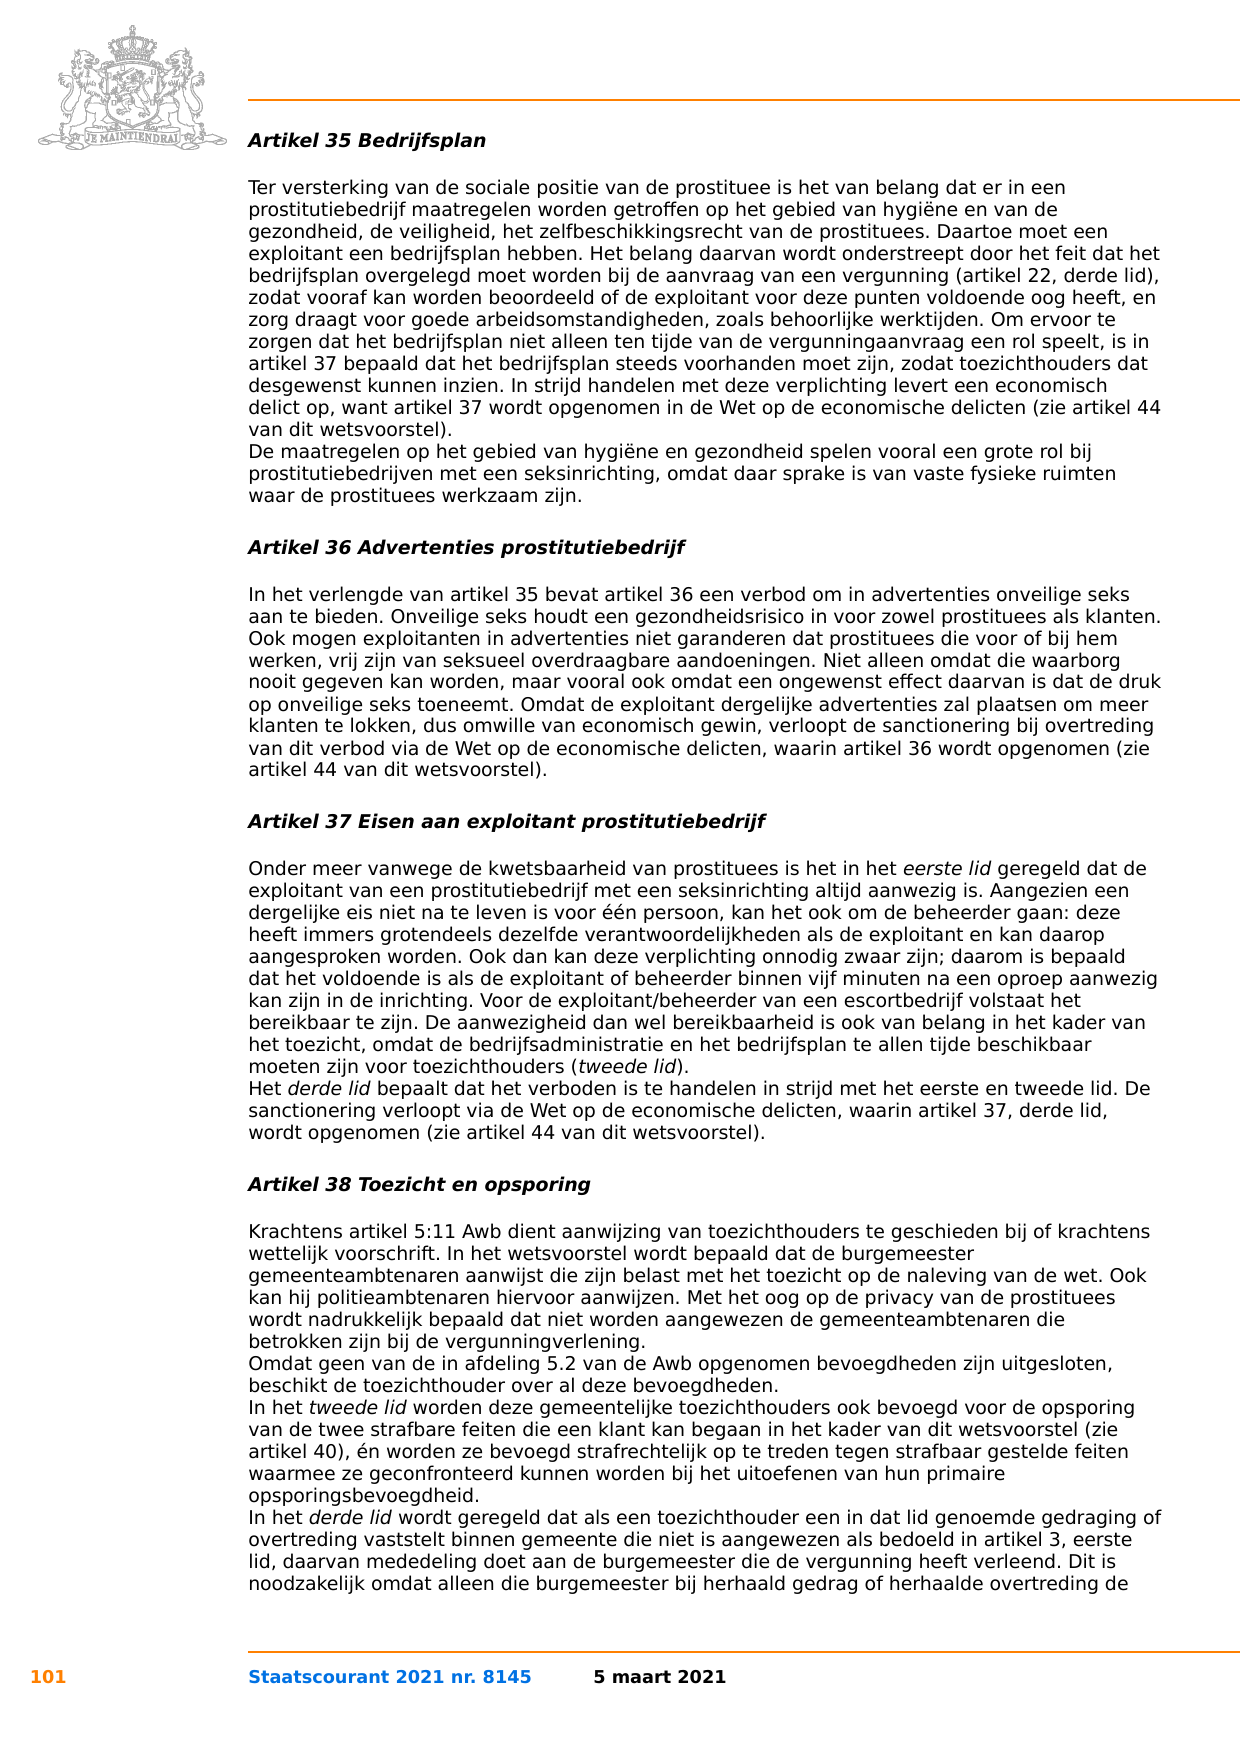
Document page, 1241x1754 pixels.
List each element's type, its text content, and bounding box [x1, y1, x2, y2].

subtitle Artikel 35 Bedrijfsplan [248, 130, 1163, 152]
picture [38, 25, 227, 150]
text In het verlengde van artikel 35 bevat artikel 36 een verbod om in advertenties onveilige seks aan te bieden. Onveilige seks houdt een gezondheidsrisico in voor zowel prostituees als klanten. Ook mogen exploitanten in advertenties niet garanderen dat prostituees die voor of bij hem werken, vrij zijn van seksueel overdraagbare aandoeningen. Niet alleen omdat die waarborg nooit gegeven kan worden, maar vooral ook omdat een ongewenst effect daarvan is dat de druk op onveilige seks toeneemt. Omdat de exploitant dergelijke advertenties zal plaatsen om meer klanten te lokken, dus omwille van economisch gewin, verloopt de sanctionering bij overtreding van dit verbod via de Wet op de economische delicten, waarin artikel 36 wordt opgenomen (zie artikel 44 van dit wetsvoorstel). [248, 583, 1163, 781]
text Krachtens artikel 5:11 Awb dient aanwijzing van toezichthouders te geschieden bij of krachtens wettelijk voorschrift. In het wetsvoorstel wordt bepaald dat de burgemeester gemeenteambtenaren aanwijst die zijn belast met het toezicht op de naleving van de wet. Ook kan hij politieambtenaren hiervoor aanwijzen. Met het oog op de privacy van de prostituees wordt nadrukkelijk bepaald dat niet worden aangewezen de gemeenteambtenaren die betrokken zijn bij de vergunningverlening. [248, 1221, 1163, 1353]
subtitle Artikel 37 Eisen aan exploitant prostitutiebedrijf [248, 811, 1163, 833]
text Het derde lid bepaalt dat het verboden is te handelen in strijd met het eerste en tweede lid. De sanctionering verloopt via de Wet op de economische delicten, waarin artikel 37, derde lid, wordt opgenomen (zie artikel 44 van dit wetsvoorstel). [248, 1078, 1163, 1144]
text Onder meer vanwege de kwetsbaarheid van prostituees is het in het eerste lid geregeld dat de exploitant van een prostitutiebedrijf met een seksinrichting altijd aanwezig is. Aangezien een dergelijke eis niet na te leven is voor één persoon, kan het ook om de beheerder gaan: deze heeft immers grotendeels dezelfde verantwoordelijkheden als de exploitant en kan daarop aangesproken worden. Ook dan kan deze verplichting onnodig zwaar zijn; daarom is bepaald dat het voldoende is als de exploitant of beheerder binnen vijf minuten na een oproep aanwezig kan zijn in de inrichting. Voor de exploitant/beheerder van een escortbedrijf volstaat het bereikbaar te zijn. De aanwezigheid dan wel bereikbaarheid is ook van belang in het kader van het toezicht, omdat de bedrijfsadministratie en het bedrijfsplan te allen tijde beschikbaar moeten zijn voor toezichthouders (tweede lid). [248, 858, 1163, 1078]
text Omdat geen van de in afdeling 5.2 van de Awb opgenomen bevoegdheden zijn uitgesloten, beschikt de toezichthouder over al deze bevoegdheden. [248, 1353, 1163, 1397]
text In het tweede lid worden deze gemeentelijke toezichthouders ook bevoegd voor de opsporing van de twee strafbare feiten die een klant kan begaan in het kader van dit wetsvoorstel (zie artikel 40), én worden ze bevoegd strafrechtelijk op te treden tegen strafbaar gestelde feiten waarmee ze geconfronteerd kunnen worden bij het uitoefenen van hun primaire opsporingsbevoegdheid. [248, 1397, 1163, 1507]
subtitle Artikel 36 Advertenties prostitutiebedrijf [248, 537, 1163, 558]
subtitle Artikel 38 Toezicht en opsporing [248, 1174, 1163, 1196]
text In het derde lid wordt geregeld dat als een toezichthouder een in dat lid genoemde gedraging of overtreding vaststelt binnen gemeente die niet is aangewezen als bedoeld in artikel 3, eerste lid, daarvan mededeling doet aan de burgemeester die de vergunning heeft verleend. Dit is noodzakelijk omdat alleen die burgemeester bij herhaald gedrag of herhaalde overtreding de [248, 1507, 1163, 1595]
text Ter versterking van de sociale positie van de prostituee is het van belang dat er in een prostitutiebedrijf maatregelen worden getroffen op het gebied van hygiëne en van de gezondheid, de veiligheid, het zelfbeschikkingsrecht van de prostituees. Daartoe moet een exploitant een bedrijfsplan hebben. Het belang daarvan wordt onderstreept door het feit dat het bedrijfsplan overgelegd moet worden bij de aanvraag van een vergunning (artikel 22, derde lid), zodat vooraf kan worden beoordeeld of de exploitant voor deze punten voldoende oog heeft, en zorg draagt voor goede arbeidsomstandigheden, zoals behoorlijke werktijden. Om ervoor te zorgen dat het bedrijfsplan niet alleen ten tijde van de vergunningaanvraag een rol speelt, is in artikel 37 bepaald dat het bedrijfsplan steeds voorhanden moet zijn, zodat toezichthouders dat desgewenst kunnen inzien. In strijd handelen met deze verplichting levert een economisch delict op, want artikel 37 wordt opgenomen in de Wet op de economische delicten (zie artikel 44 van dit wetsvoorstel). [248, 177, 1163, 441]
text De maatregelen op het gebied van hygiëne en gezondheid spelen vooral een grote rol bij prostitutiebedrijven met een seksinrichting, omdat daar sprake is van vaste fysieke ruimten waar de prostituees werkzaam zijn. [248, 441, 1163, 507]
